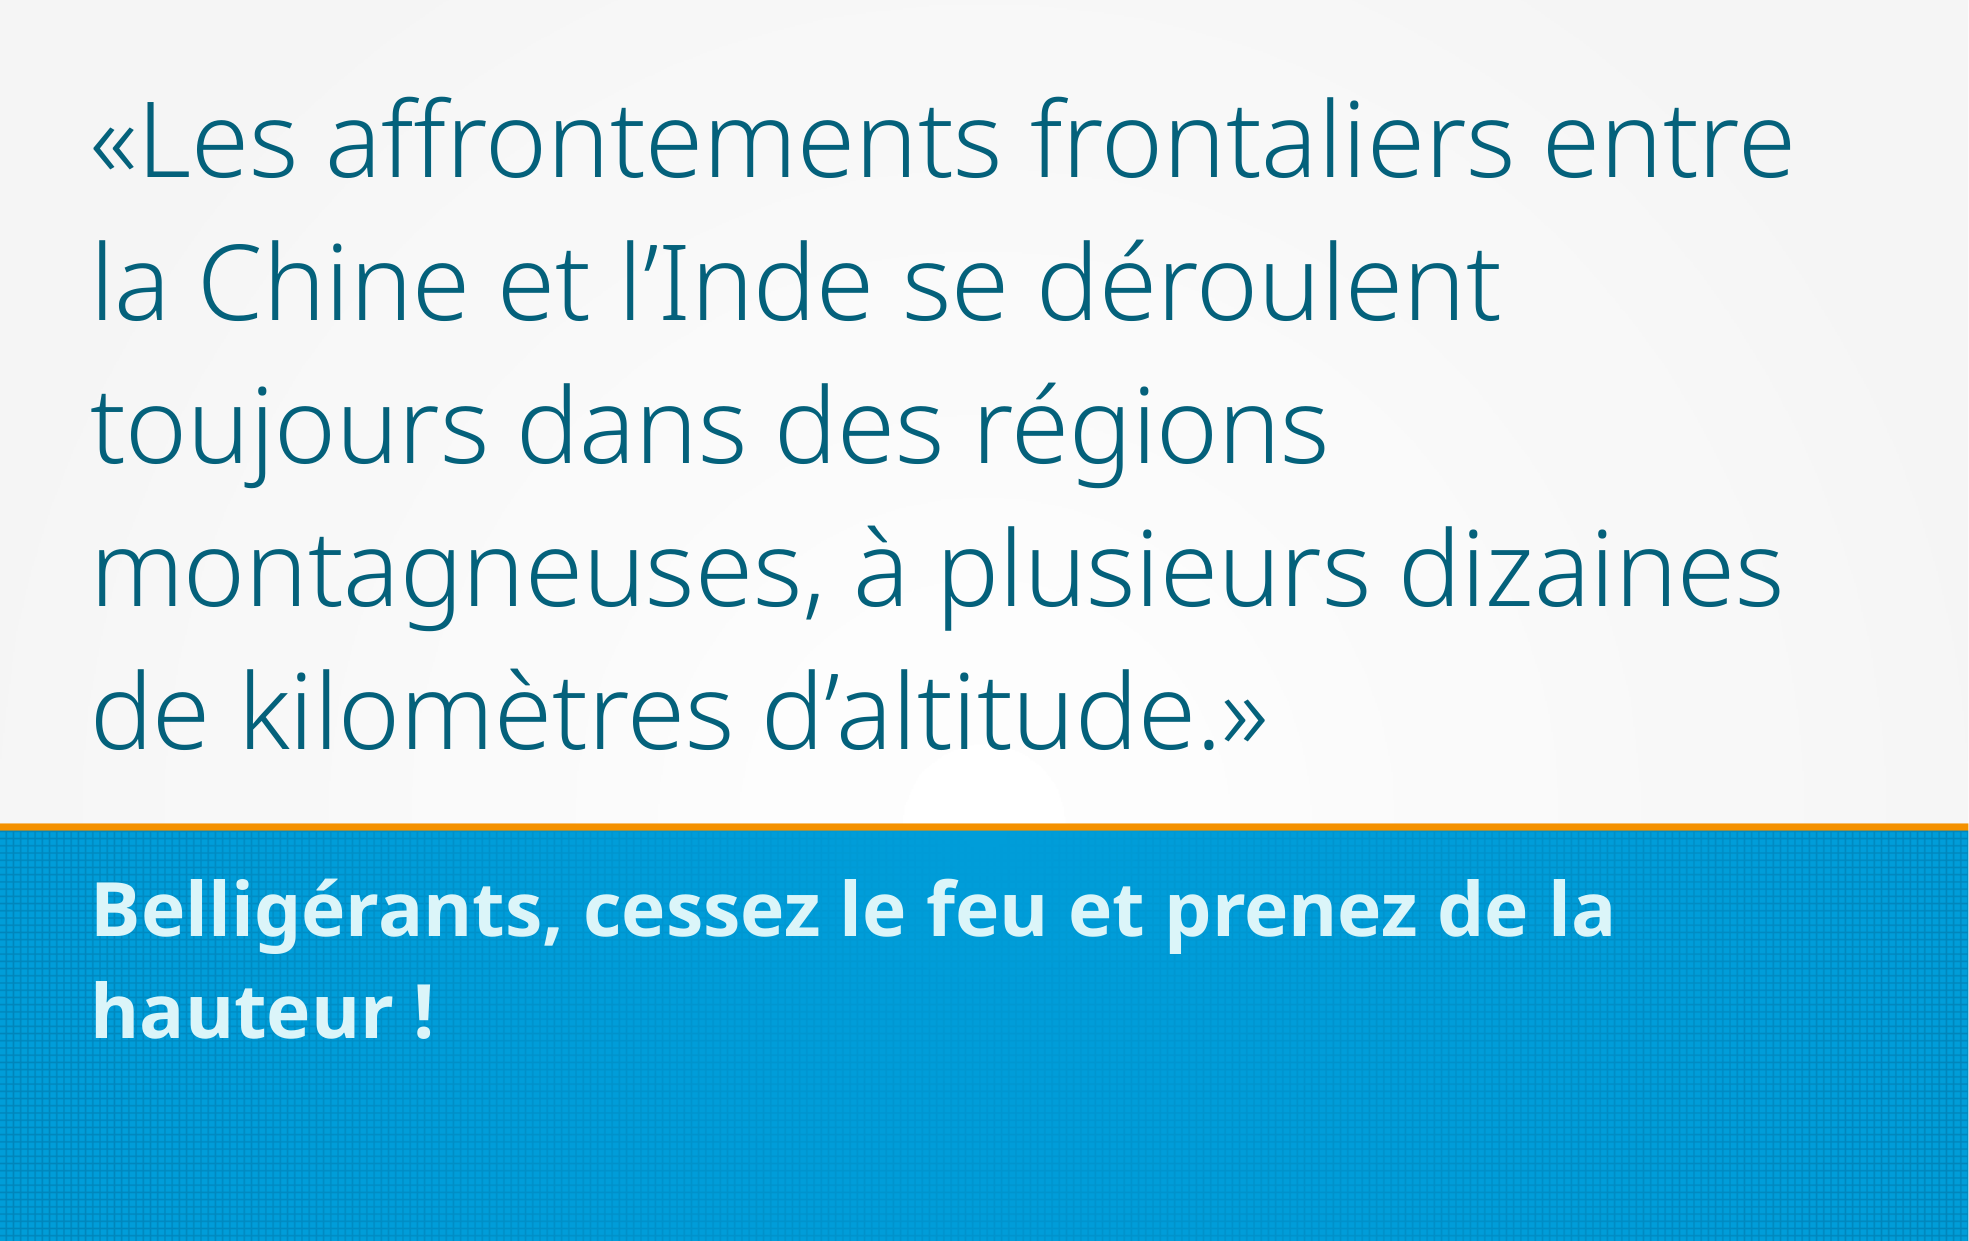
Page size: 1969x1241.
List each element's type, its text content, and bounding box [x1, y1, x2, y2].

picture [0, 0, 1969, 830]
subtitle Belligérants, cessez le feu et prenez de la hauteur ! [90, 855, 1861, 1111]
title «Les affrontements frontaliers entre la Chine et l’Inde se déroulent toujours dans des régions montagneuses, à plusieurs dizaines de kilomètres d’altitude.» [90, 49, 1862, 781]
